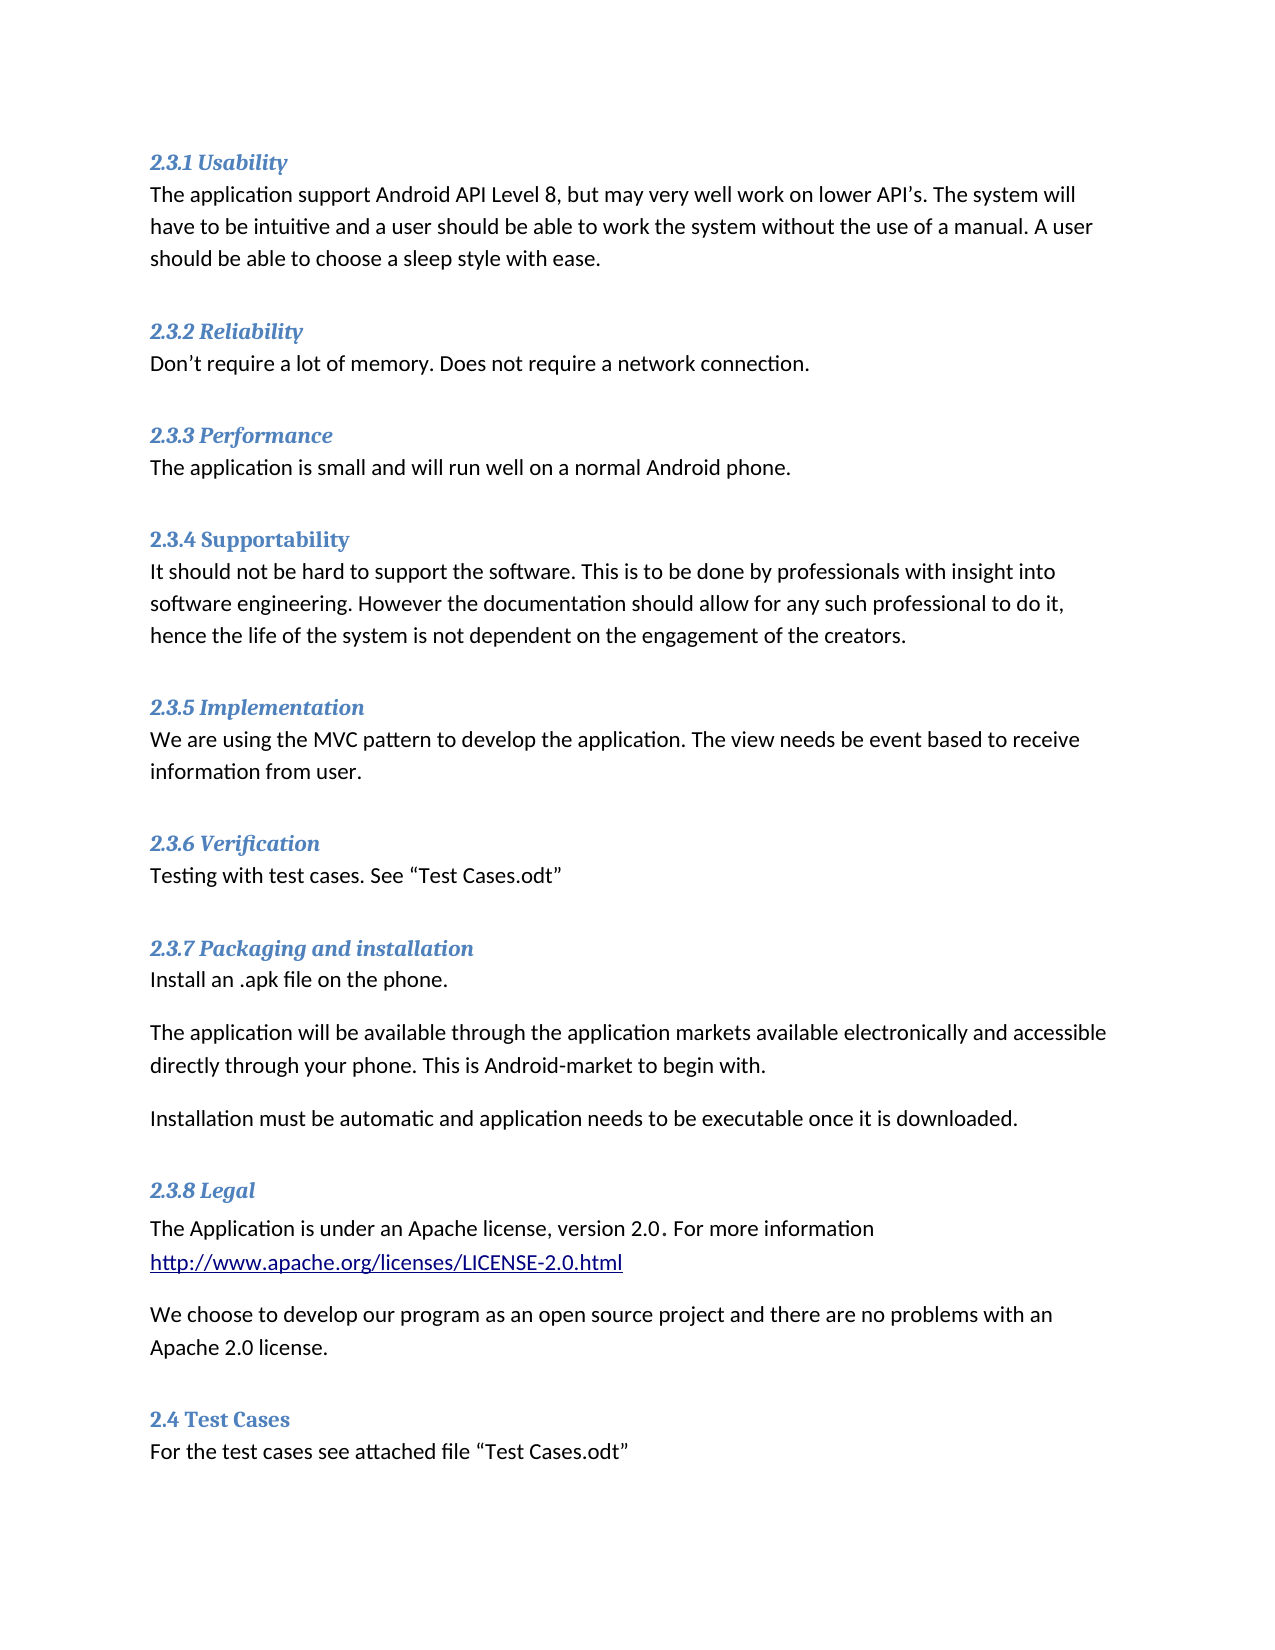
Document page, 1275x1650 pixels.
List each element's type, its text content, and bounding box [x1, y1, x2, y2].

subtitle 2.3.1 Usability [150, 150, 1125, 176]
text The application is small and will run well on a normal Android phone. [150, 453, 1125, 481]
text We are using the MVC pattern to develop the application. The view needs be event based to receive information from user. [150, 725, 1125, 785]
text Testing with test cases. See “Test Cases.odt” [150, 861, 1125, 889]
subtitle 2.3.6 Verification [150, 831, 1125, 858]
text The Application is under an Apache license, version 2.0. For more information http://www.apache.org/licenses/LICENSE-2.0.html [150, 1208, 1125, 1276]
subtitle 2.3.3 Performance [150, 422, 1125, 449]
subtitle 2.3.8 Legal [150, 1178, 1125, 1204]
text We choose to develop our program as an open source project and there are no problems with an Apache 2.0 license. [150, 1301, 1125, 1361]
text The application will be available through the application markets available electronically and accessible directly through your phone. This is Android-market to begin with. [150, 1018, 1125, 1079]
subtitle 2.4 Test Cases [150, 1407, 1125, 1433]
text It should not be hard to support the software. This is to be done by professionals with insight into software engineering. However the documentation should allow for any such professional to do it, hence the life of the system is not dependent on the engagement of the creators. [150, 557, 1125, 649]
text Don’t require a lot of memory. Does not require a network connection. [150, 349, 1125, 377]
subtitle 2.3.2 Reliability [150, 318, 1125, 345]
subtitle 2.3.5 Implementation [150, 695, 1125, 721]
text Installation must be automatic and application needs to be executable once it is downloaded. [150, 1104, 1125, 1132]
subtitle 2.3.4 Supportability [150, 527, 1125, 553]
text The application support Android API Level 8, but may very well work on lower API’s. The system will have to be intuitive and a user should be able to work the system without the use of a manual. A user should be able to choose a sleep style with ease. [150, 180, 1125, 273]
subtitle 2.3.7 Packaging and installation [150, 935, 1125, 962]
text For the test cases see attached file “Test Cases.odt” [150, 1437, 1125, 1465]
text Install an .apk file on the phone. [150, 966, 1125, 993]
